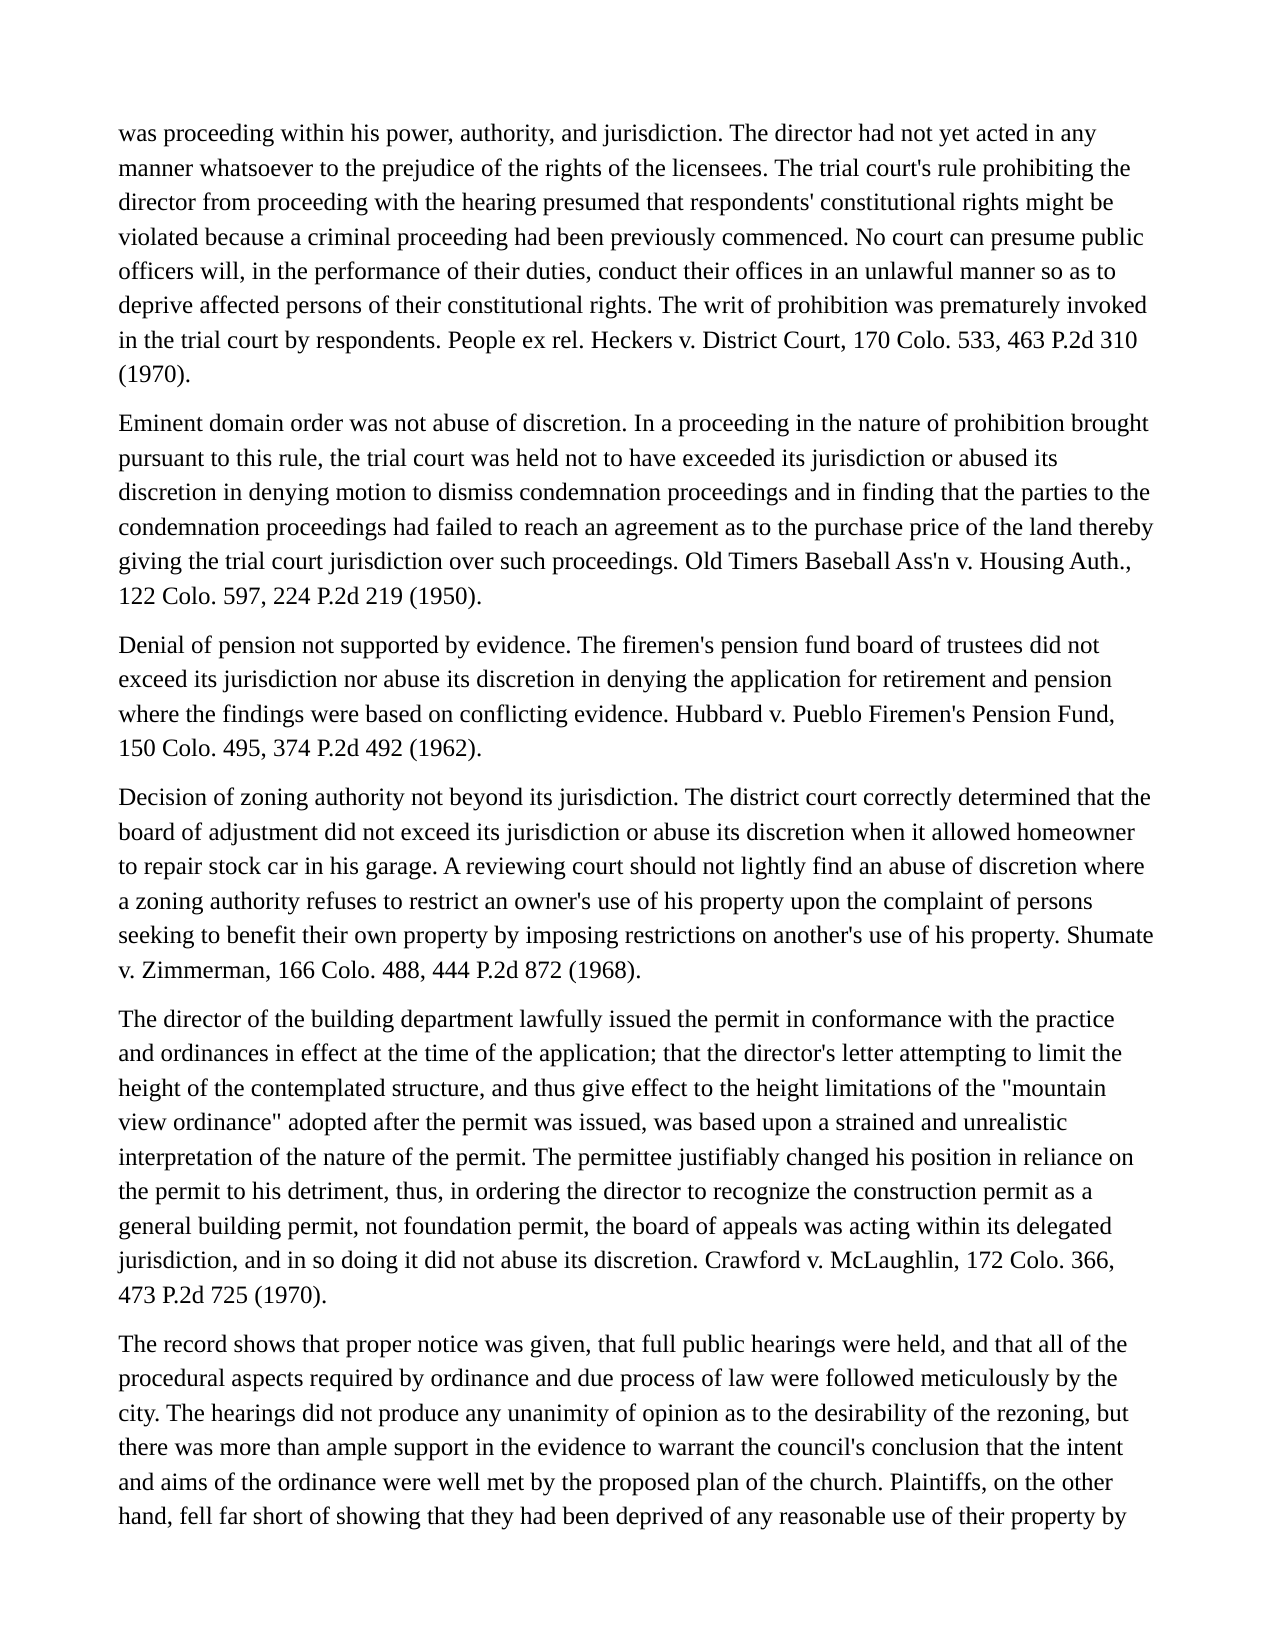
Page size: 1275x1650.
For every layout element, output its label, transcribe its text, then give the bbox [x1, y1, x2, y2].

text Denial of pension not supported by evidence. The firemen's pension fund board of trustees did not exceed its jurisdiction nor abuse its discretion in denying the application for retirement and pension where the findings were based on conflicting evidence. Hubbard v. Pueblo Firemen's Pension Fund, 150 Colo. 495, 374 P.2d 492 (1962). [118, 630, 1157, 762]
text The record shows that proper notice was given, that full public hearings were held, and that all of the procedural aspects required by ordinance and due process of law were followed meticulously by the city. The hearings did not produce any unanimity of opinion as to the desirability of the rezoning, but there was more than ample support in the evidence to warrant the council's conclusion that the intent and aims of the ordinance were well met by the proposed plan of the church. Plaintiffs, on the other hand, fell far short of showing that they had been deprived of any reasonable use of their property by [118, 1329, 1157, 1530]
text Eminent domain order was not abuse of discretion. In a proceeding in the nature of prohibition brought pursuant to this rule, the trial court was held not to have exceeded its jurisdiction or abused its discretion in denying motion to dismiss condemnation proceedings and in finding that the parties to the condemnation proceedings had failed to reach an agreement as to the purchase price of the land thereby giving the trial court jurisdiction over such proceedings. Old Timers Baseball Ass'n v. Housing Auth., 122 Colo. 597, 224 P.2d 219 (1950). [118, 408, 1157, 610]
text was proceeding within his power, authority, and jurisdiction. The director had not yet acted in any manner whatsoever to the prejudice of the rights of the licensees. The trial court's rule prohibiting the director from proceeding with the hearing presumed that respondents' constitutional rights might be violated because a criminal proceeding had been previously commenced. No court can presume public officers will, in the performance of their duties, conduct their offices in an unlawful manner so as to deprive affected persons of their constitutional rights. The writ of prohibition was prematurely invoked in the trial court by respondents. People ex rel. Heckers v. District Court, 170 Colo. 533, 463 P.2d 310 (1970). [118, 118, 1157, 388]
text Decision of zoning authority not beyond its jurisdiction. The district court correctly determined that the board of adjustment did not exceed its jurisdiction or abuse its discretion when it allowed homeowner to repair stock car in his garage. A reviewing court should not lightly find an abuse of discretion where a zoning authority refuses to restrict an owner's use of his property upon the complaint of persons seeking to benefit their own property by imposing restrictions on another's use of his property. Shumate v. Zimmerman, 166 Colo. 488, 444 P.2d 872 (1968). [118, 782, 1157, 984]
text The director of the building department lawfully issued the permit in conformance with the practice and ordinances in effect at the time of the application; that the director's letter attempting to limit the height of the contemplated structure, and thus give effect to the height limitations of the "mountain view ordinance" adopted after the permit was issued, was based upon a strained and unrealistic interpretation of the nature of the permit. The permittee justifiably changed his position in reliance on the permit to his detriment, thus, in ordering the director to recognize the construction permit as a general building permit, not foundation permit, the board of appeals was acting within its delegated jurisdiction, and in so doing it did not abuse its discretion. Crawford v. McLaughlin, 172 Colo. 366, 473 P.2d 725 (1970). [118, 1004, 1157, 1308]
